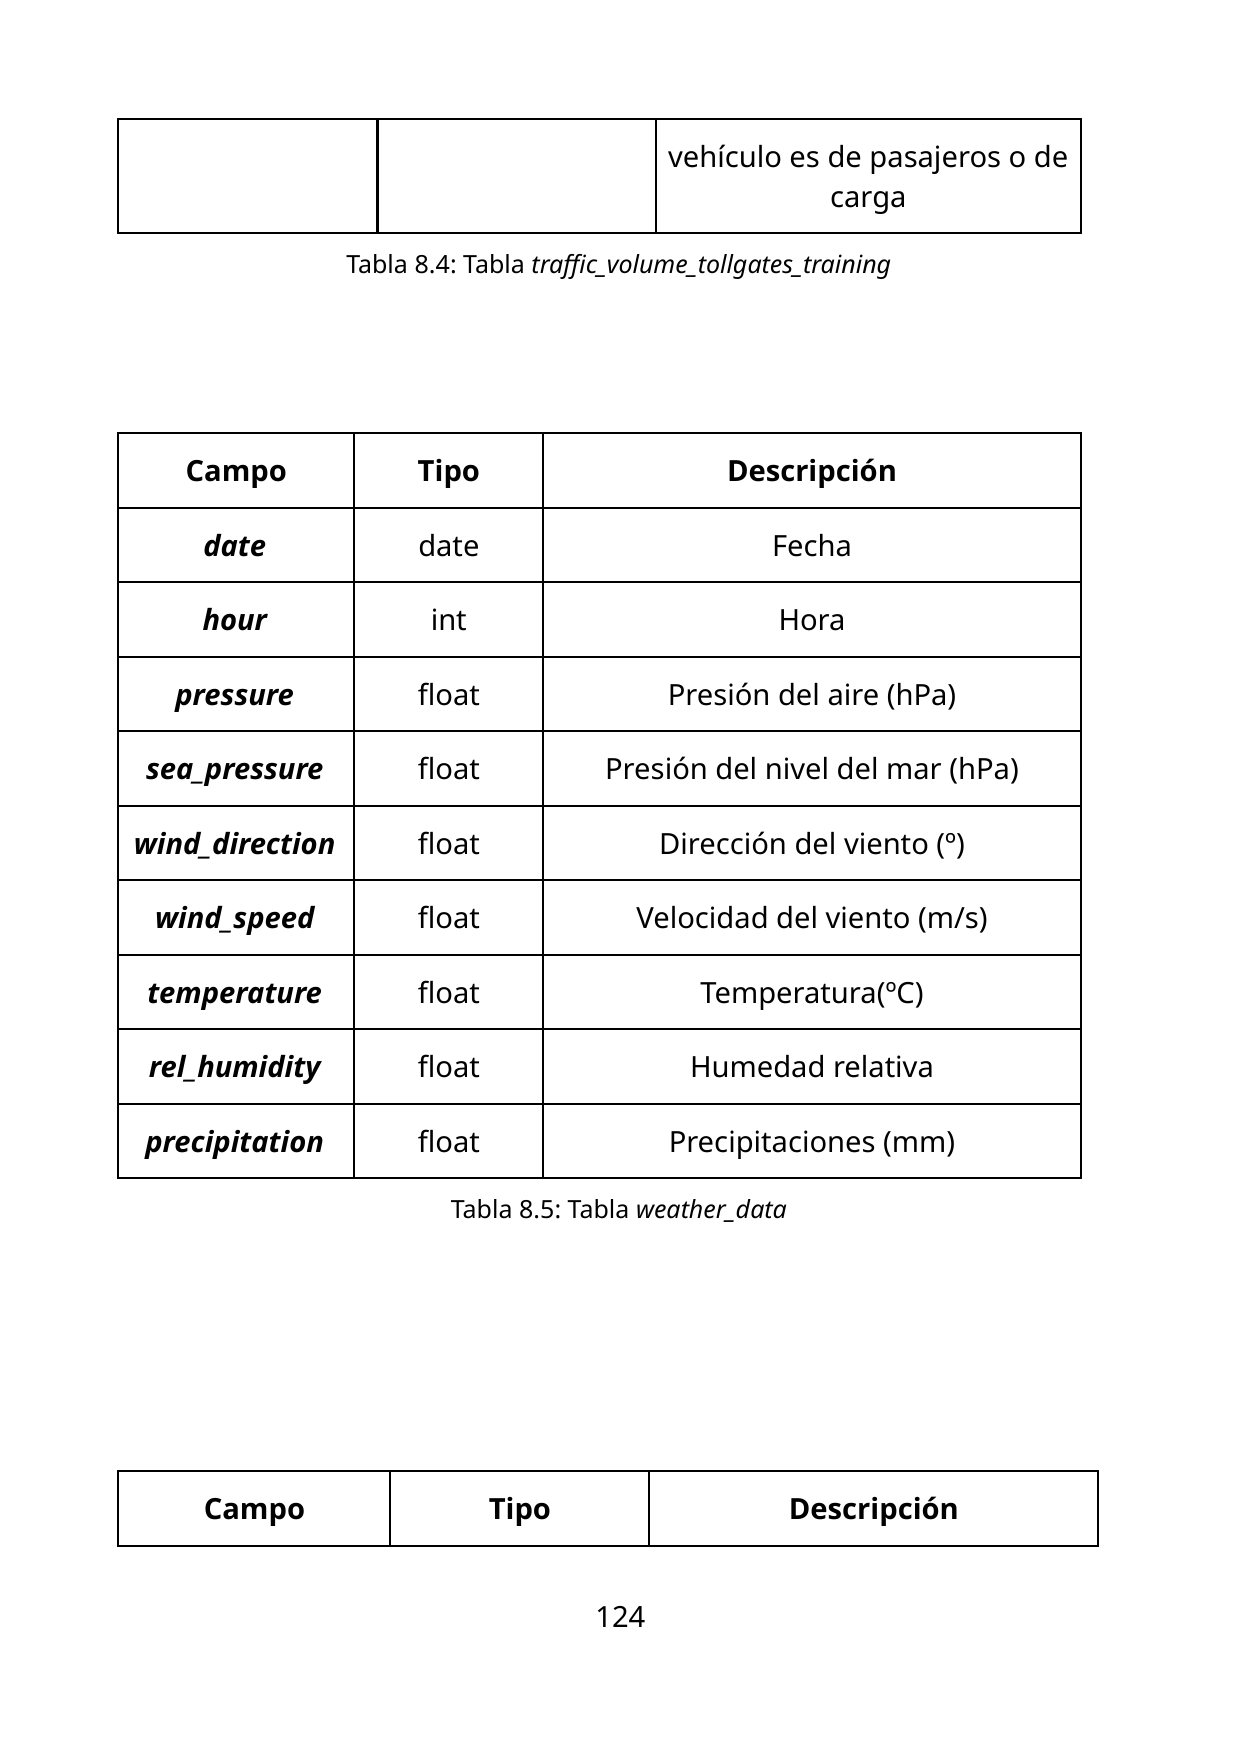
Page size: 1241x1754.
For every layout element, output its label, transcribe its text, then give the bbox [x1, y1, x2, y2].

table_cell int [355, 583, 542, 656]
table_cell Presión del nivel del mar (hPa) [544, 732, 1080, 804]
table_cell float [355, 732, 542, 804]
table_cell hour [119, 583, 353, 656]
table_cell float [355, 956, 542, 1028]
table_cell pressure [119, 658, 353, 730]
table_cell Velocidad del viento (m/s) [544, 881, 1080, 953]
table_cell Presión del aire (hPa) [544, 658, 1080, 730]
table_cell [379, 120, 655, 232]
table_header Campo [119, 434, 353, 507]
table_cell [119, 120, 376, 232]
table_cell vehículo es de pasajeros o de carga [657, 120, 1080, 232]
table_cell float [355, 807, 542, 879]
text Tabla 8.4: Tabla traffic_volume_tollgates_training [118, 247, 1122, 281]
table_cell Dirección del viento (º) [544, 807, 1080, 879]
table_cell sea_pressure [119, 732, 353, 804]
table_cell Fecha [544, 509, 1080, 581]
table_cell Hora [544, 583, 1080, 656]
table_cell temperature [119, 956, 353, 1028]
table_cell float [355, 658, 542, 730]
table_header Campo [119, 1472, 389, 1544]
table_cell float [355, 1030, 542, 1102]
table_cell Temperatura(ºC) [544, 956, 1080, 1028]
table_header Tipo [391, 1472, 648, 1544]
table_cell wind_direction [119, 807, 353, 879]
table_cell wind_speed [119, 881, 353, 953]
table_cell date [119, 509, 353, 581]
text Tabla 8.5: Tabla weather_data [118, 1192, 1122, 1226]
table_cell float [355, 1105, 542, 1177]
table_header Descripción [544, 434, 1080, 507]
table_header Descripción [650, 1472, 1097, 1544]
table_cell Humedad relativa [544, 1030, 1080, 1102]
table_header Tipo [355, 434, 542, 507]
table_cell precipitation [119, 1105, 353, 1177]
table_cell Precipitaciones (mm) [544, 1105, 1080, 1177]
table_cell float [355, 881, 542, 953]
table_cell date [355, 509, 542, 581]
table_cell rel_humidity [119, 1030, 353, 1102]
